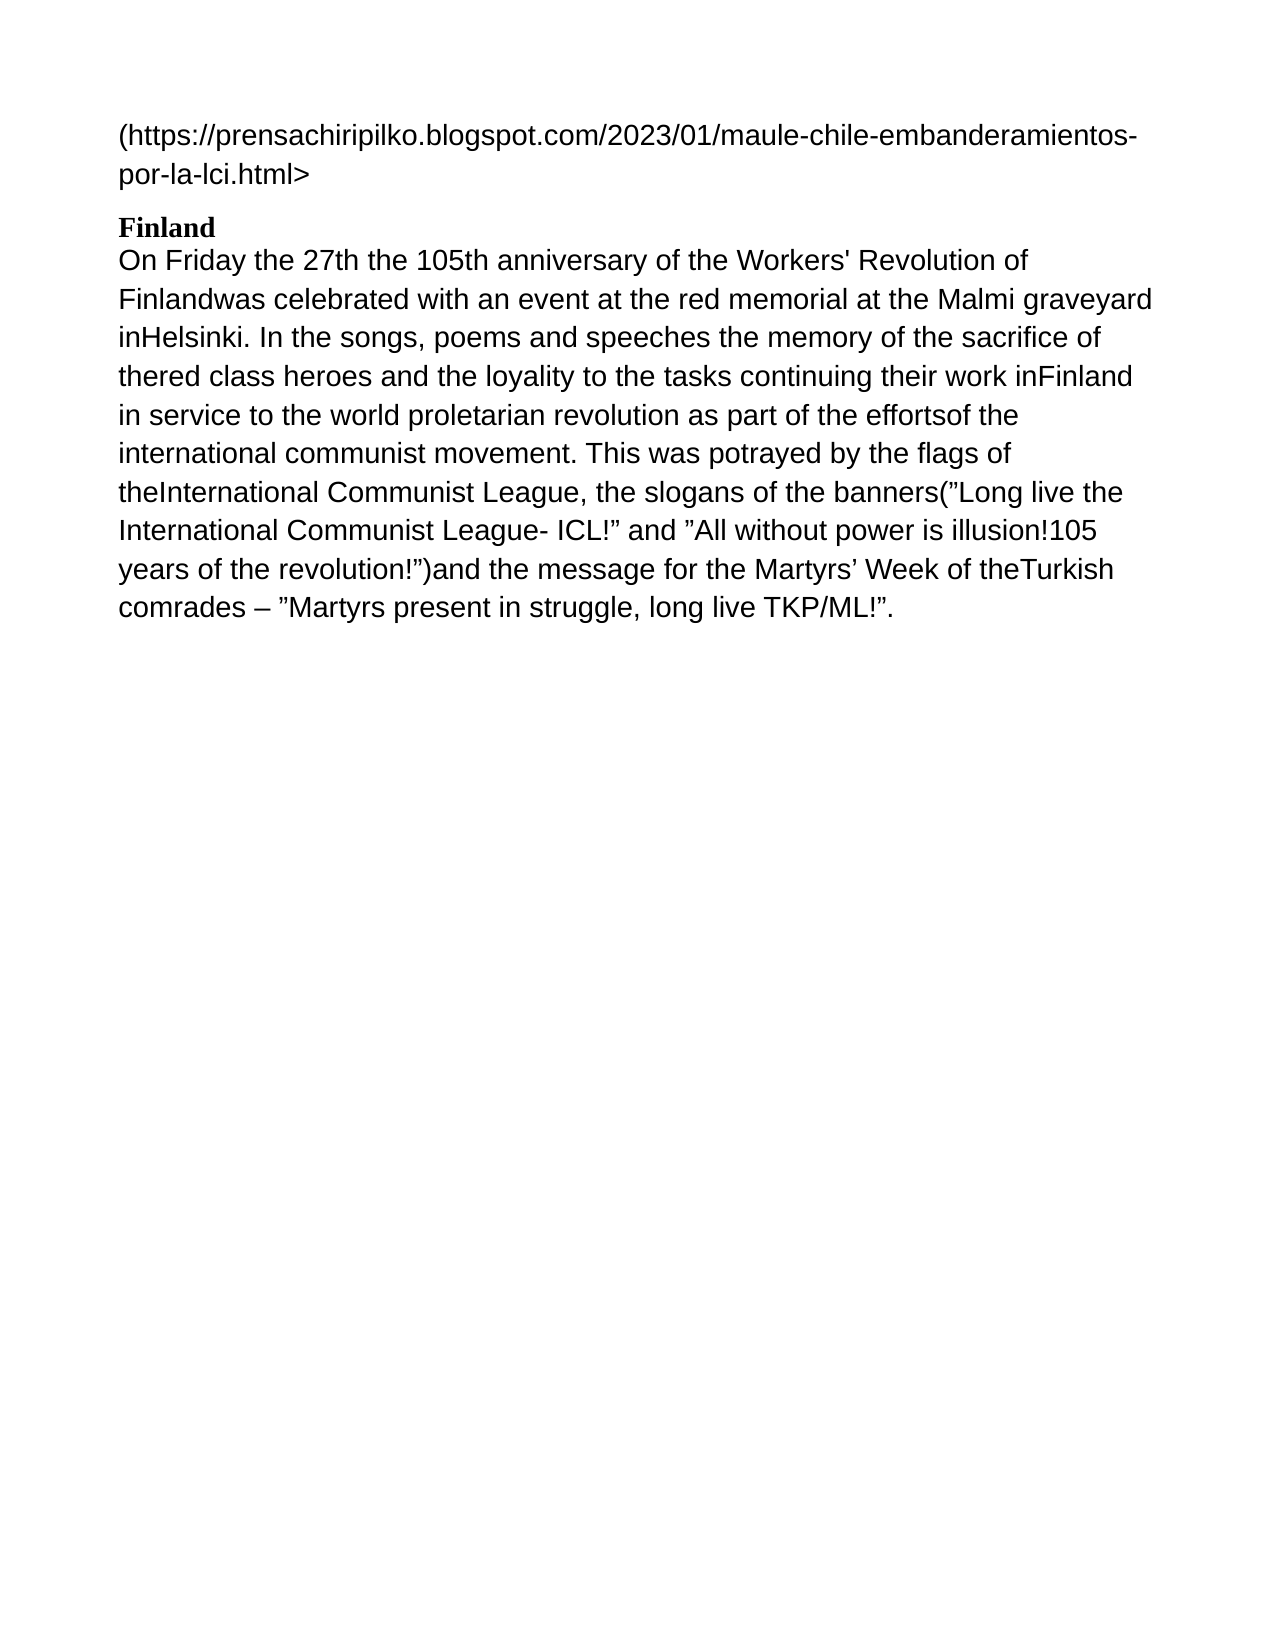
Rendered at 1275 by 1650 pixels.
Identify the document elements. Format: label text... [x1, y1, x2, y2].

text (https://prensachiripilko.blogspot.com/2023/01/maule-chile-embanderamientos-por-la-lci.html> [118, 118, 1157, 190]
text On Friday the 27th the 105th anniversary of the Workers' Revolution of Finlandwas celebrated with an event at the red memorial at the Malmi graveyard inHelsinki. In the songs, poems and speeches the memory of the sacrifice of thered class heroes and the loyality to the tasks continuing their work inFinland in service to the world proletarian revolution as part of the effortsof the international communist movement. This was potrayed by the flags of theInternational Communist League, the slogans of the banners(”Long live the International Communist League- ICL!” and ”All without power is illusion!105 years of the revolution!”)and the message for the Martyrs’ Week of theTurkish comrades – ”Martyrs present in struggle, long live TKP/ML!”. [118, 243, 1157, 624]
subtitle Finland [118, 210, 1157, 243]
